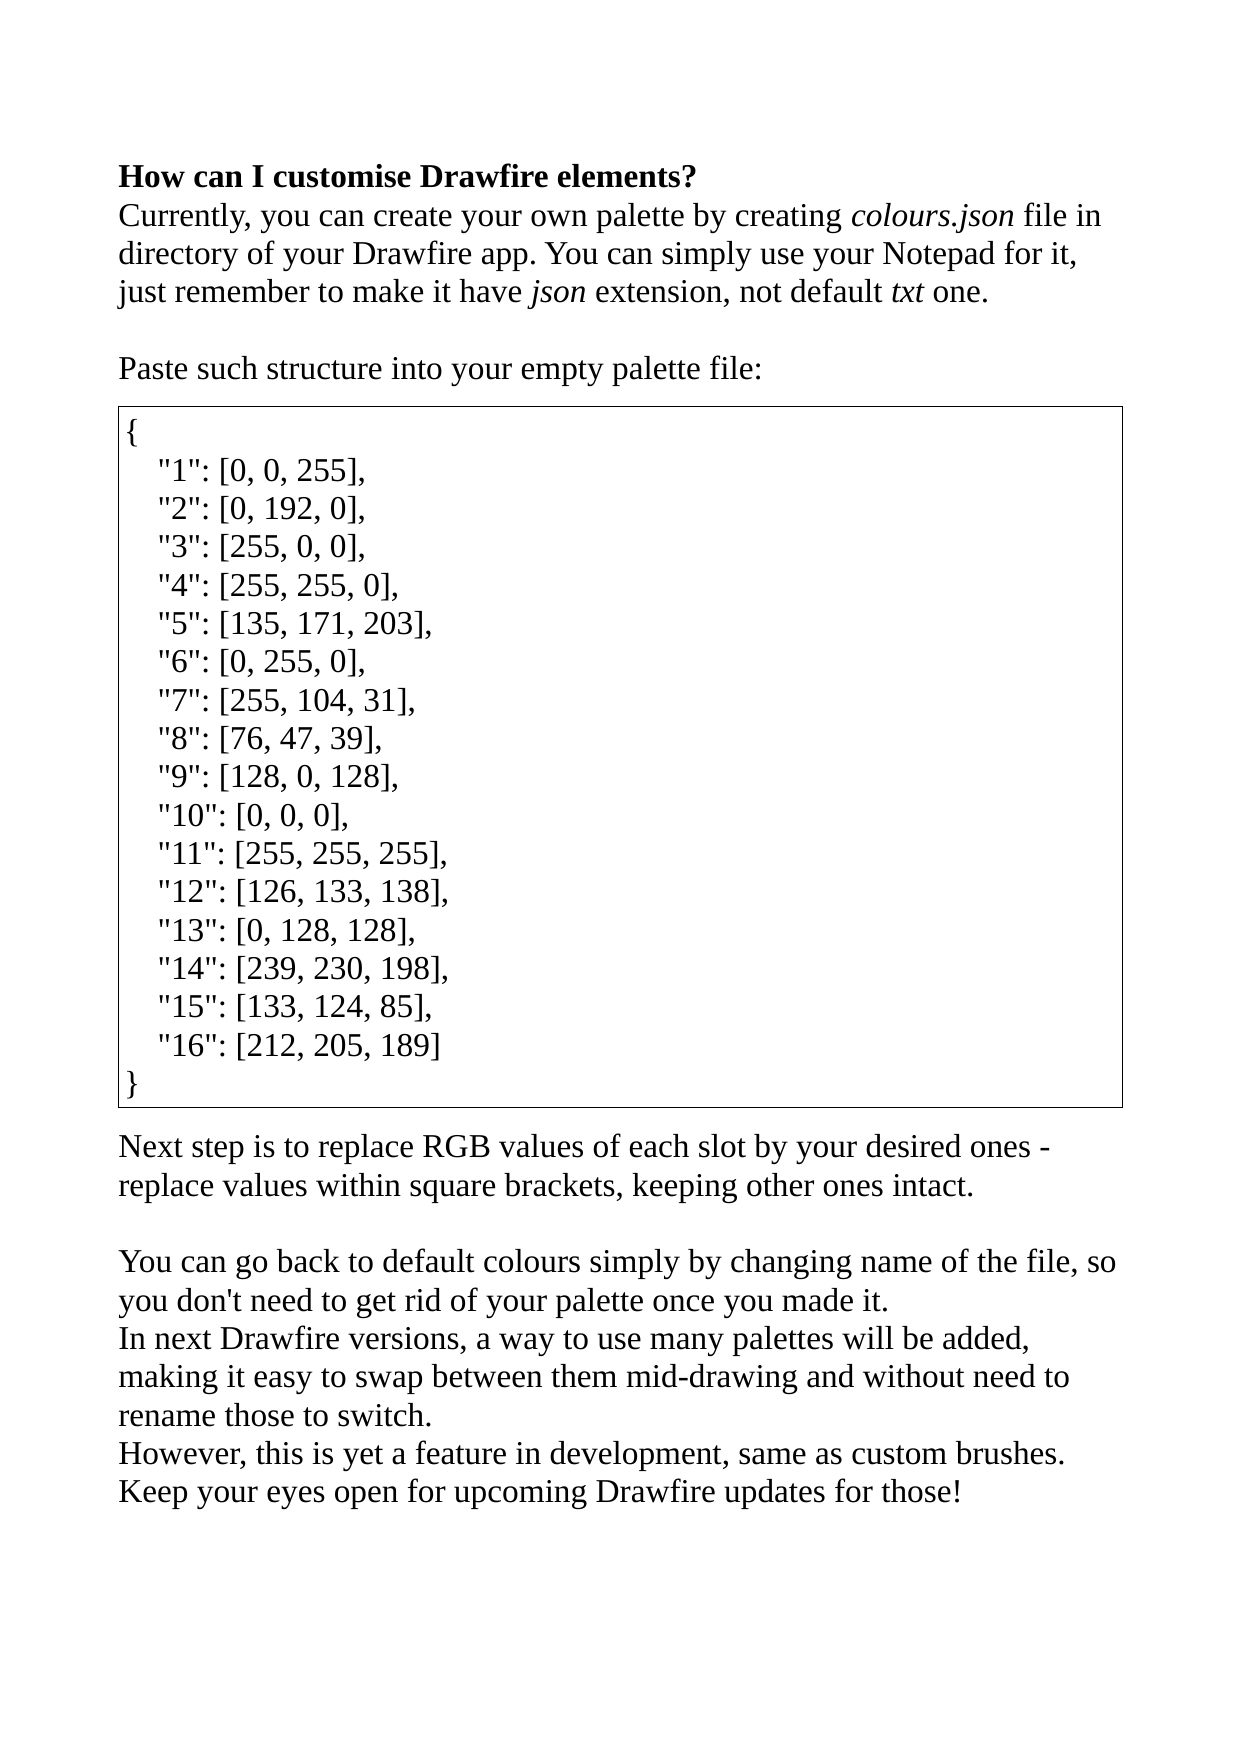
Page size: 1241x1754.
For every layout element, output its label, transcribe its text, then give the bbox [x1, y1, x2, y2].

text You can go back to default colours simply by changing name of the file, so you don't need to get rid of your palette once you made it. [118, 1241, 1122, 1318]
text Currently, you can create your own palette by creating colours.json file in directory of your Drawfire app. You can simply use your Notepad for it, just remember to make it have json extension, not default txt one. [118, 195, 1122, 310]
table_header { "1": [0, 0, 255], "2": [0, 192, 0], "3": [255, 0, 0], "4": [255, 255, 0], "5": [135, 171, 203], "6": [0, 255, 0], "7": [255, 104, 31], "8": [76, 47, 39], "9": [128, 0, 128], "10": [0, 0, 0], "11": [255, 255, 255], "12": [126, 133, 138], "13": [0, 128, 128], "14": [239, 230, 198], "15": [133, 124, 85], "16": [212, 205, 189] } [119, 407, 1122, 1107]
text Paste such structure into your empty palette file: [118, 348, 1122, 386]
text How can I customise Drawfire elements? [118, 156, 1122, 195]
text However, this is yet a feature in development, same as custom brushes. Keep your eyes open for upcoming Drawfire updates for those! [118, 1433, 1122, 1510]
text Next step is to replace RGB values of each slot by your desired ones - replace values within square brackets, keeping other ones intact. [118, 1126, 1122, 1203]
text In next Drawfire versions, a way to use many palettes will be added, making it easy to swap between them mid-drawing and without need to rename those to switch. [118, 1318, 1122, 1433]
